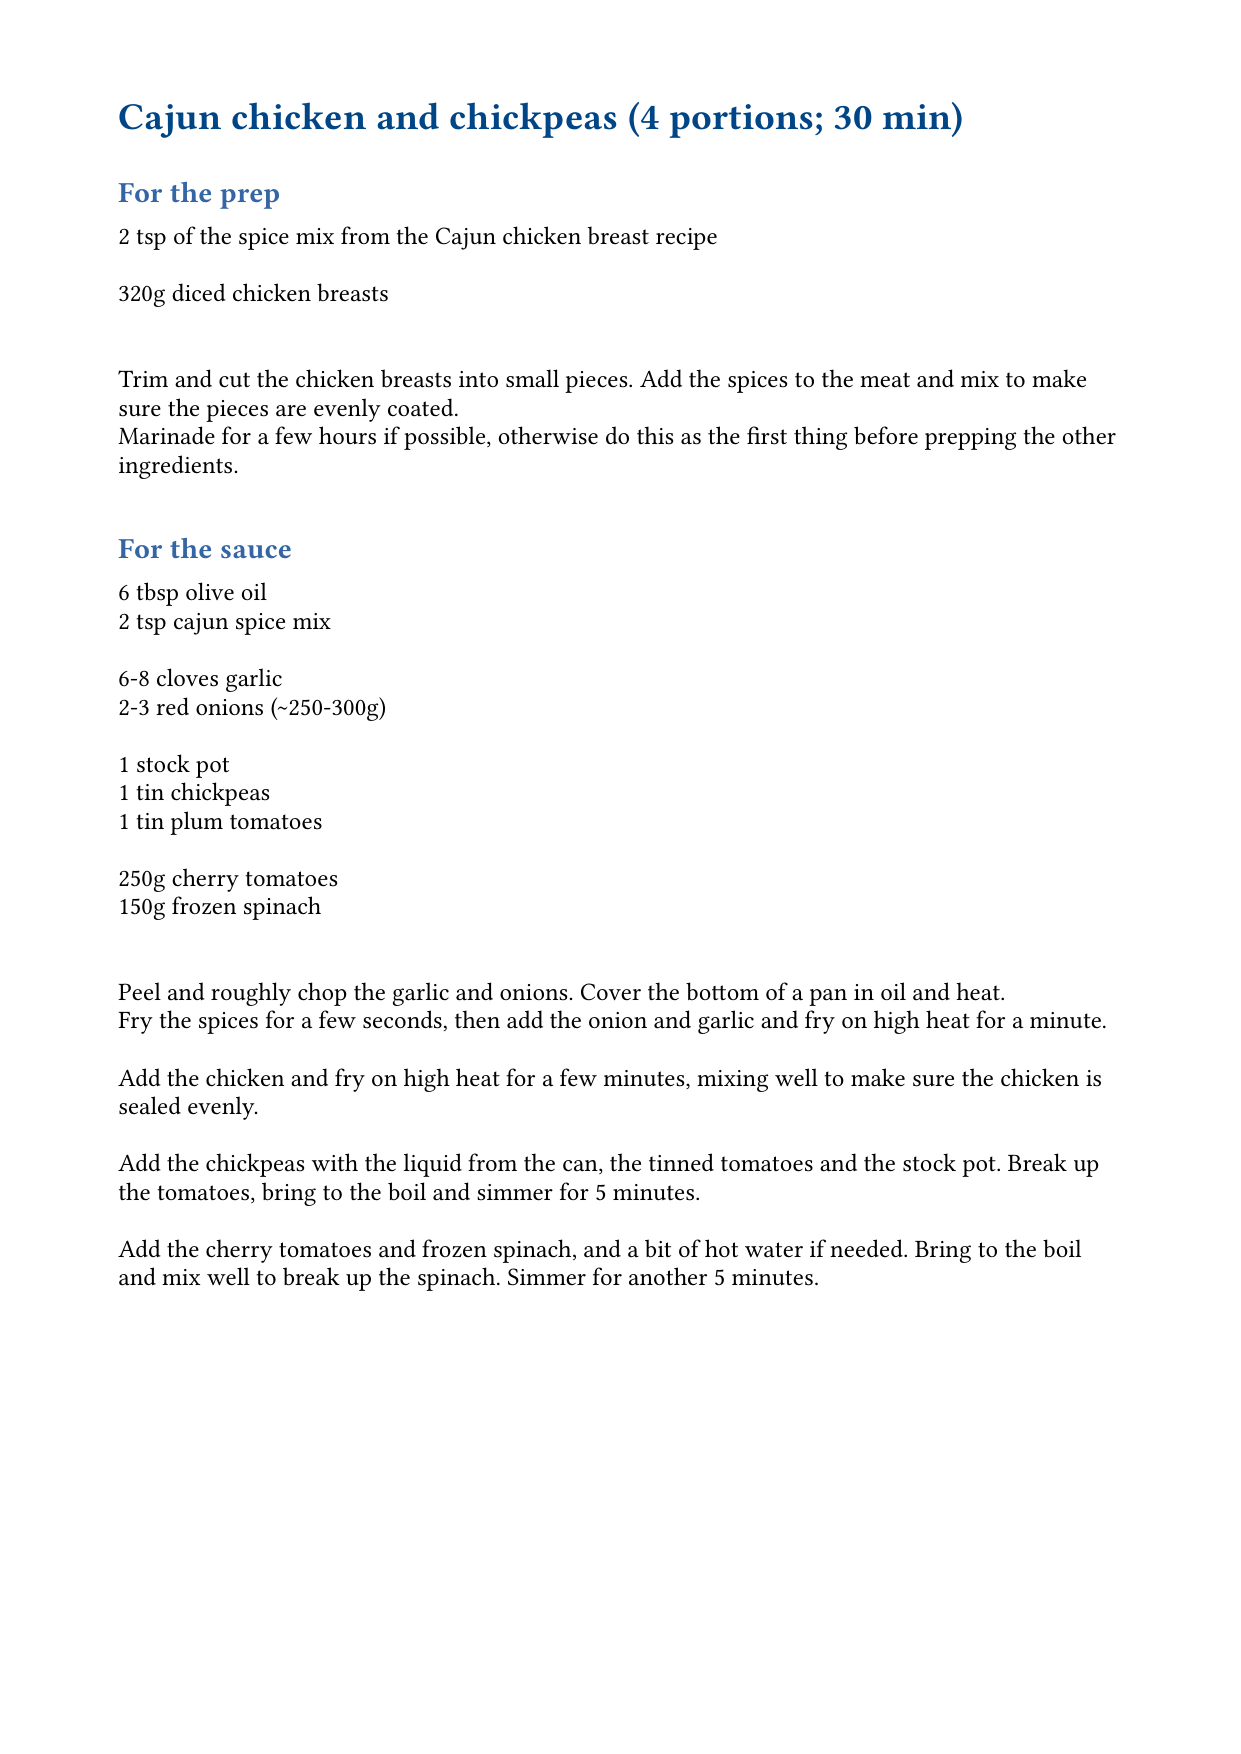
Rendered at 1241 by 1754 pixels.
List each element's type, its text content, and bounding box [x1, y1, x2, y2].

text Peel and roughly chop the garlic and onions. Cover the bottom of a pan in oil and heat. [118, 978, 1122, 1007]
text Add the cherry tomatoes and frozen spinach, and a bit of hot water if needed. Bring to the boil and mix well to break up the spinach. Simmer for another 5 minutes. [118, 1235, 1122, 1292]
subtitle For the prep [118, 177, 1122, 210]
subtitle For the sauce [118, 533, 1122, 566]
text 6-8 cloves garlic [118, 664, 1122, 693]
text Fry the spices for a few seconds, then add the onion and garlic and fry on high heat for a minute. [118, 1007, 1122, 1035]
text 320g diced chicken breasts [118, 279, 1122, 308]
text 2-3 red onions (~250-300g) [118, 693, 1122, 721]
text Marinade for a few hours if possible, otherwise do this as the first thing before prepping the other ingredients. [118, 422, 1122, 479]
text 250g cherry tomatoes [118, 864, 1122, 892]
text 2 tsp cajun spice mix [118, 607, 1122, 636]
text Trim and cut the chicken breasts into small pieces. Add the spices to the meat and mix to make sure the pieces are evenly coated. [118, 365, 1122, 422]
text Add the chickpeas with the liquid from the can, the tinned tomatoes and the stock pot. Break up the tomatoes, bring to the boil and simmer for 5 minutes. [118, 1149, 1122, 1206]
text 150g frozen spinach [118, 892, 1122, 921]
text 1 stock pot [118, 750, 1122, 778]
text 1 tin chickpeas [118, 778, 1122, 807]
subtitle Cajun chicken and chickpeas (4 portions; 30 min) [118, 96, 1122, 139]
text 1 tin plum tomatoes [118, 807, 1122, 835]
text Add the chicken and fry on high heat for a few minutes, mixing well to make sure the chicken is sealed evenly. [118, 1064, 1122, 1121]
text 2 tsp of the spice mix from the Cajun chicken breast recipe [118, 222, 1122, 251]
text 6 tbsp olive oil [118, 578, 1122, 607]
